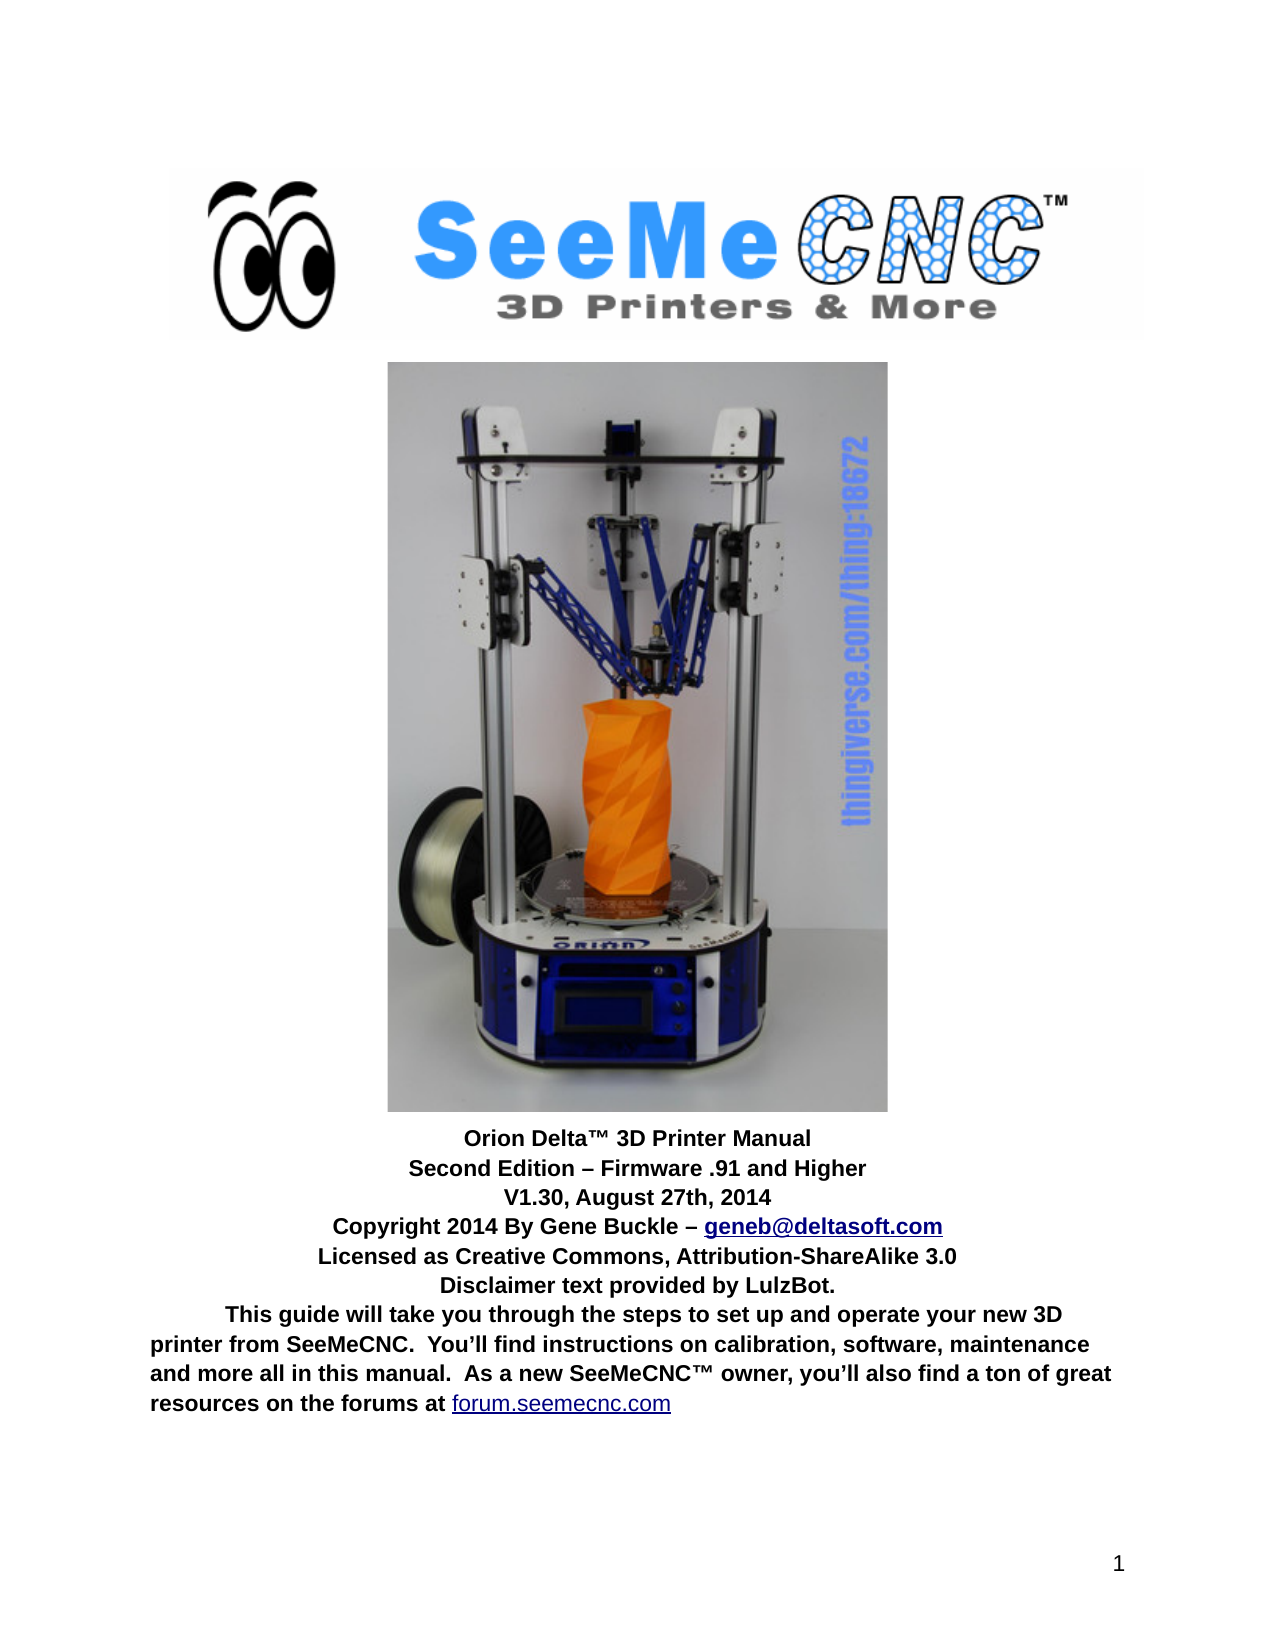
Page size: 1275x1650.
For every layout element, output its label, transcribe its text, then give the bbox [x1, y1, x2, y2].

picture [168, 168, 1144, 340]
text Copyright 2014 By Gene Buckle – geneb@deltasoft.com [150, 1214, 1125, 1239]
text V1.30, August 27th, 2014 [150, 1184, 1125, 1210]
picture [387, 362, 888, 1112]
text Orion Delta™ 3D Printer Manual [150, 1126, 1125, 1151]
text Disclaimer text provided by LulzBot. [150, 1273, 1125, 1298]
text Licensed as Creative Commons, Attribution-ShareAlike 3.0 [150, 1243, 1125, 1269]
text This guide will take you through the steps to set up and operate your new 3D printer from SeeMeCNC. You’ll find instructions on calibration, software, maintenance and more all in this manual. As a new SeeMeCNC™ owner, you’ll also find a ton of great resources on the forums at forum.seemecnc.com [150, 1302, 1125, 1416]
text Second Edition – Firmware .91 and Higher [150, 1155, 1125, 1181]
